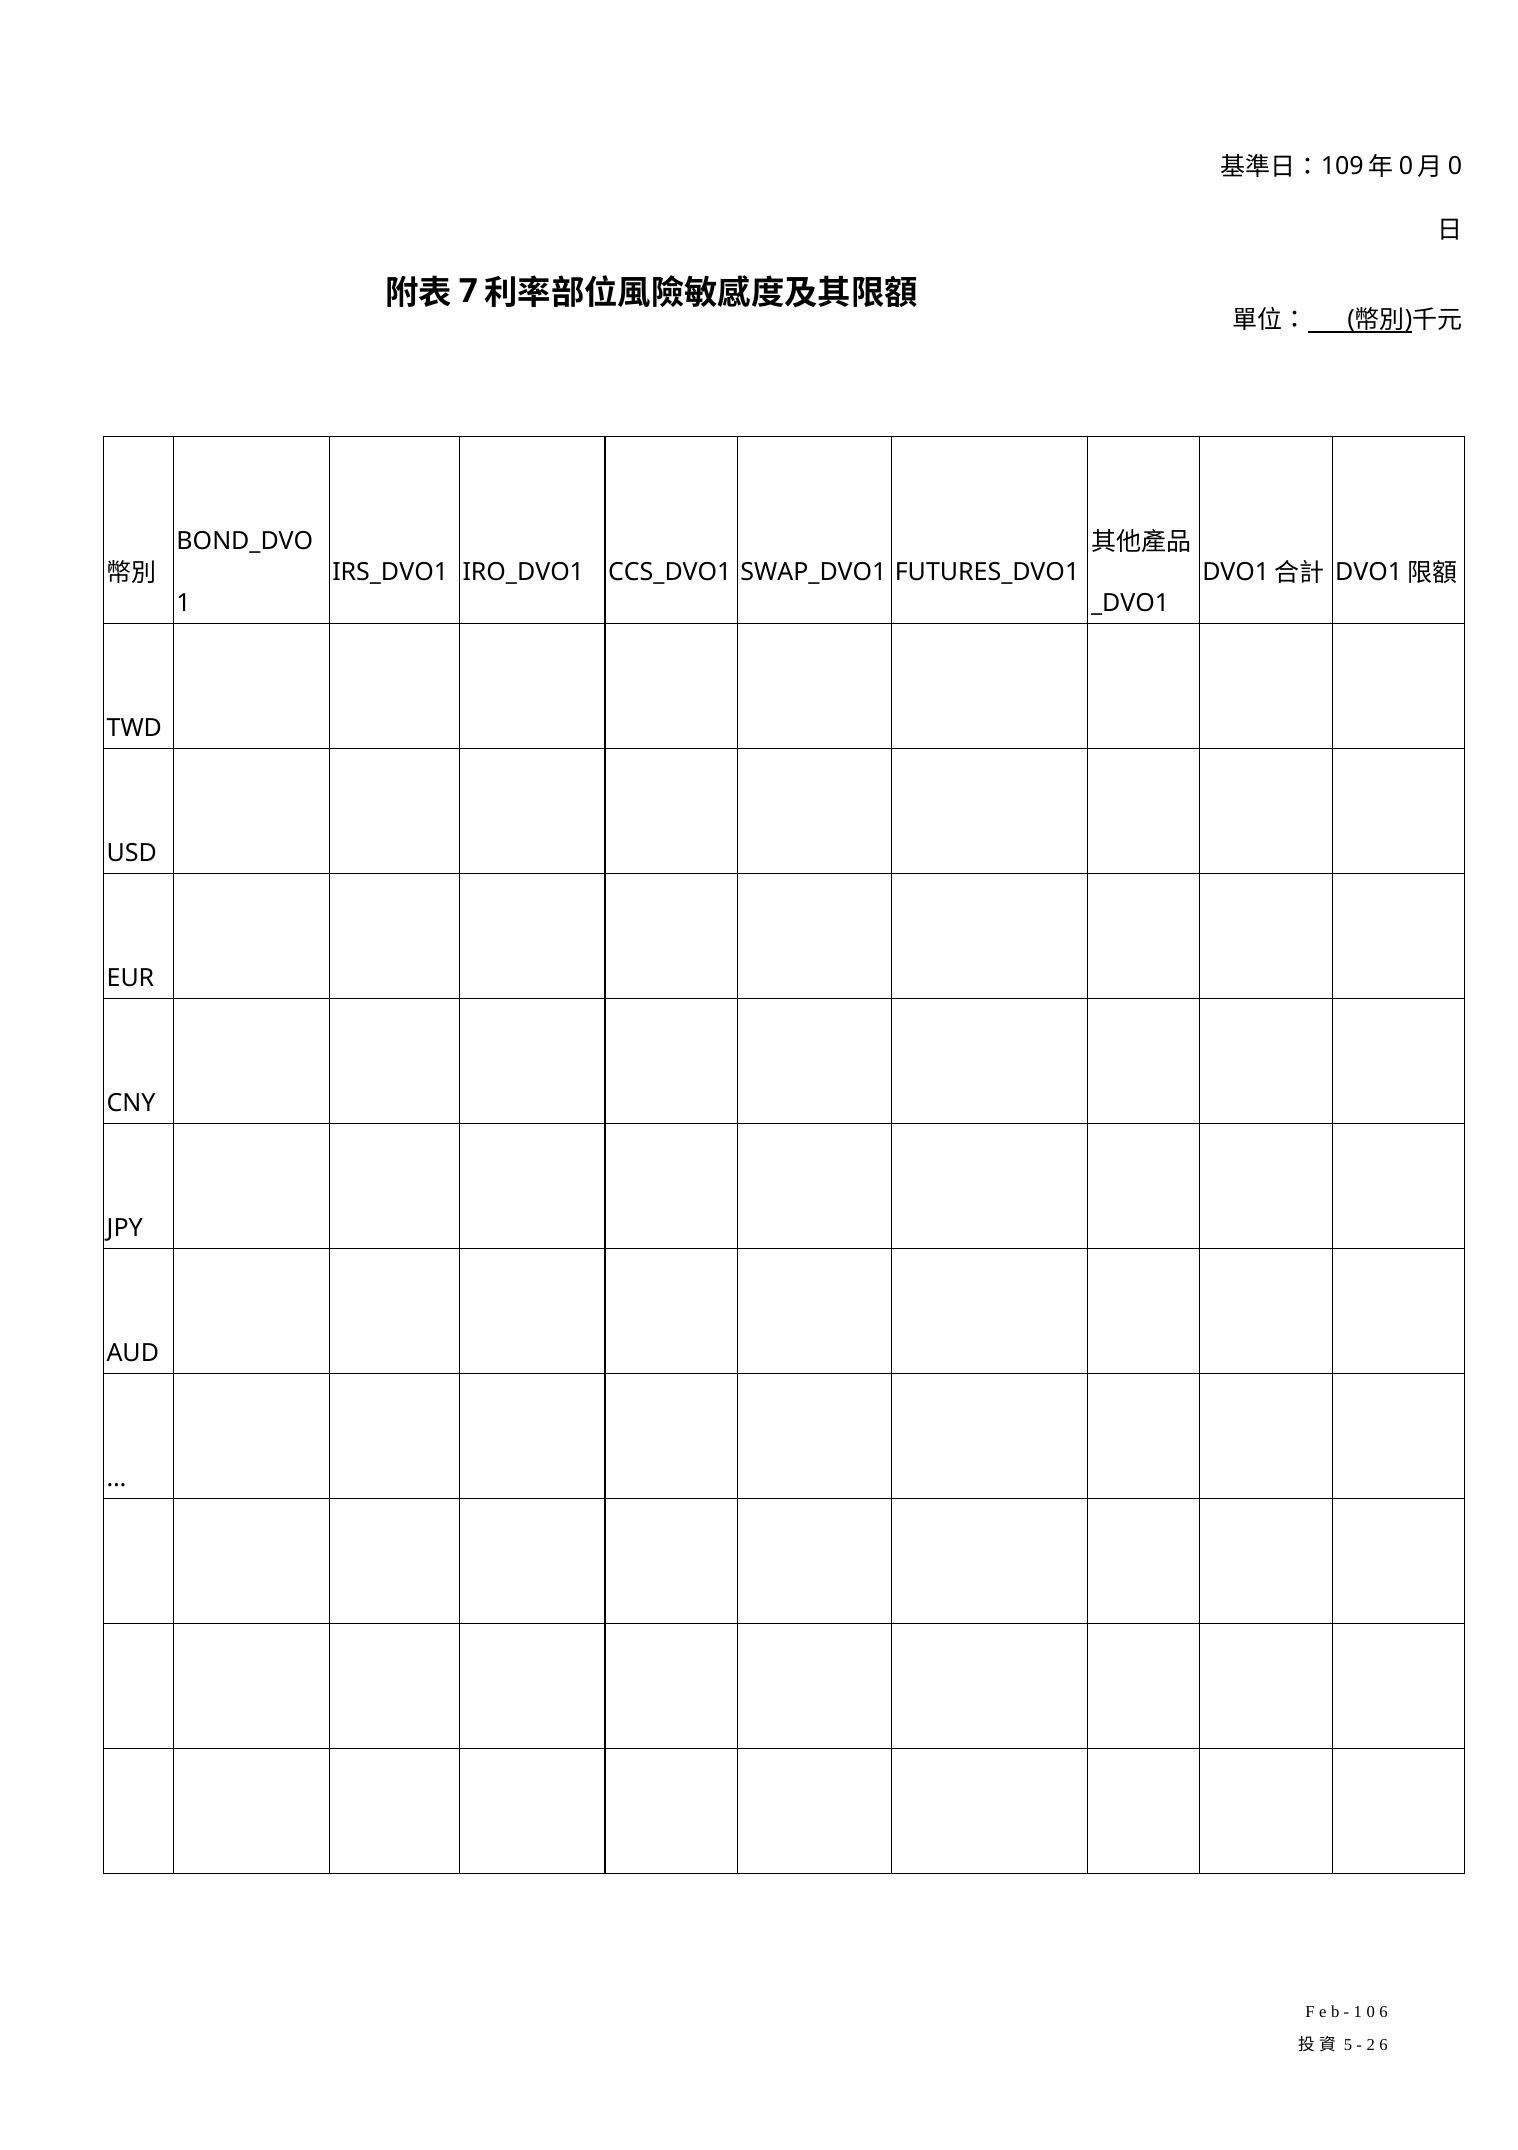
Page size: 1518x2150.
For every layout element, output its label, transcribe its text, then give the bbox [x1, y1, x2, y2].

table_cell [174, 999, 329, 1123]
table_cell [892, 1249, 1087, 1373]
table_cell [460, 1249, 604, 1373]
table_cell [892, 624, 1087, 748]
table_cell [1088, 1374, 1199, 1498]
table_cell [738, 1749, 891, 1873]
table_cell [330, 1374, 459, 1498]
table_cell [892, 999, 1087, 1123]
table_cell [460, 1374, 604, 1498]
table_cell CNY [104, 999, 173, 1123]
table_cell [460, 1124, 604, 1248]
table_cell [104, 1749, 173, 1873]
table_cell JPY [104, 1124, 173, 1248]
table_cell [738, 874, 891, 998]
table_cell [1200, 749, 1332, 873]
table_cell DVO1合計 [1200, 437, 1332, 623]
table_cell [174, 1499, 329, 1623]
table_cell [330, 999, 459, 1123]
table_cell [174, 749, 329, 873]
table_cell [738, 1374, 891, 1498]
table_cell [1200, 1124, 1332, 1248]
table_cell 幣別 [104, 437, 173, 623]
table_cell [606, 1374, 737, 1498]
table_cell [892, 1624, 1087, 1748]
table_cell [174, 874, 329, 998]
table_cell [460, 1499, 604, 1623]
table_header 基準日：109年0月0日 [1199, 123, 1465, 248]
table_cell [174, 1624, 329, 1748]
table_cell [174, 1374, 329, 1498]
table_cell [606, 1749, 737, 1873]
table_cell [606, 624, 737, 748]
table_cell [1088, 874, 1199, 998]
table_cell [1088, 999, 1199, 1123]
table_cell [1088, 1249, 1199, 1373]
table_cell [330, 1124, 459, 1248]
table_cell [738, 999, 891, 1123]
table_cell [1200, 1249, 1332, 1373]
table_cell [738, 1499, 891, 1623]
table_cell [330, 874, 459, 998]
table_cell [1088, 1499, 1199, 1623]
table_cell 單位： (幣別)千元 [1199, 248, 1465, 436]
table_cell [738, 1249, 891, 1373]
table_cell [1333, 1499, 1464, 1623]
table_cell CCS_DVO1 [606, 437, 737, 623]
table_cell [460, 874, 604, 998]
table_cell [1200, 1749, 1332, 1873]
table_cell [1333, 624, 1464, 748]
table_cell [460, 749, 604, 873]
table_cell IRO_DVO1 [460, 437, 604, 623]
table_cell [1200, 1374, 1332, 1498]
table_cell [1088, 1624, 1199, 1748]
table_cell [606, 1249, 737, 1373]
table_cell [606, 1499, 737, 1623]
table_cell [738, 1124, 891, 1248]
table_cell [738, 624, 891, 748]
table_cell [330, 1749, 459, 1873]
table_cell 其他產品_DVO1 [1088, 437, 1199, 623]
table_cell [1200, 624, 1332, 748]
table_cell [606, 1124, 737, 1248]
table_cell [1333, 1249, 1464, 1373]
table_cell … [104, 1374, 173, 1498]
table_cell IRS_DVO1 [330, 437, 459, 623]
table_cell [606, 999, 737, 1123]
table_cell AUD [104, 1249, 173, 1373]
table_cell DVO1限額 [1333, 437, 1464, 623]
table_cell [330, 1249, 459, 1373]
table_cell [174, 1749, 329, 1873]
table_cell TWD [104, 624, 173, 748]
table_cell [1333, 1749, 1464, 1873]
table_cell [1333, 999, 1464, 1123]
table_cell [330, 1499, 459, 1623]
table_cell [606, 1624, 737, 1748]
table_cell [174, 1249, 329, 1373]
table_cell [1200, 874, 1332, 998]
table_cell [460, 624, 604, 748]
table_cell [1200, 1499, 1332, 1623]
table_cell [738, 749, 891, 873]
table_cell [892, 1749, 1087, 1873]
table_cell [1088, 1124, 1199, 1248]
table_cell USD [104, 749, 173, 873]
table_cell [1088, 1749, 1199, 1873]
table_cell [1333, 1624, 1464, 1748]
table_cell [460, 999, 604, 1123]
table_cell [892, 1499, 1087, 1623]
table_cell [460, 1749, 604, 1873]
table_cell [330, 749, 459, 873]
table_cell [892, 874, 1087, 998]
table_cell [1200, 999, 1332, 1123]
table_cell [892, 1124, 1087, 1248]
table_header 附表7利率部位風險敏感度及其限額 [104, 123, 1199, 436]
table_cell [330, 624, 459, 748]
table_cell [892, 1374, 1087, 1498]
table_cell FUTURES_DVO1 [892, 437, 1087, 623]
table_cell EUR [104, 874, 173, 998]
table_cell [174, 1124, 329, 1248]
table_cell [1333, 874, 1464, 998]
table_cell [1333, 1124, 1464, 1248]
table_cell [330, 1624, 459, 1748]
table_cell BOND_DVO1 [174, 437, 329, 623]
table_cell [104, 1624, 173, 1748]
table_cell [174, 624, 329, 748]
table_cell [606, 749, 737, 873]
table_cell [1200, 1624, 1332, 1748]
table_cell [1088, 624, 1199, 748]
table_cell [1333, 749, 1464, 873]
table_cell [892, 749, 1087, 873]
table_cell [1333, 1374, 1464, 1498]
table_cell [460, 1624, 604, 1748]
table_cell [738, 1624, 891, 1748]
table_cell [606, 874, 737, 998]
table_cell SWAP_DVO1 [738, 437, 891, 623]
table_cell [104, 1499, 173, 1623]
table_cell [1088, 749, 1199, 873]
